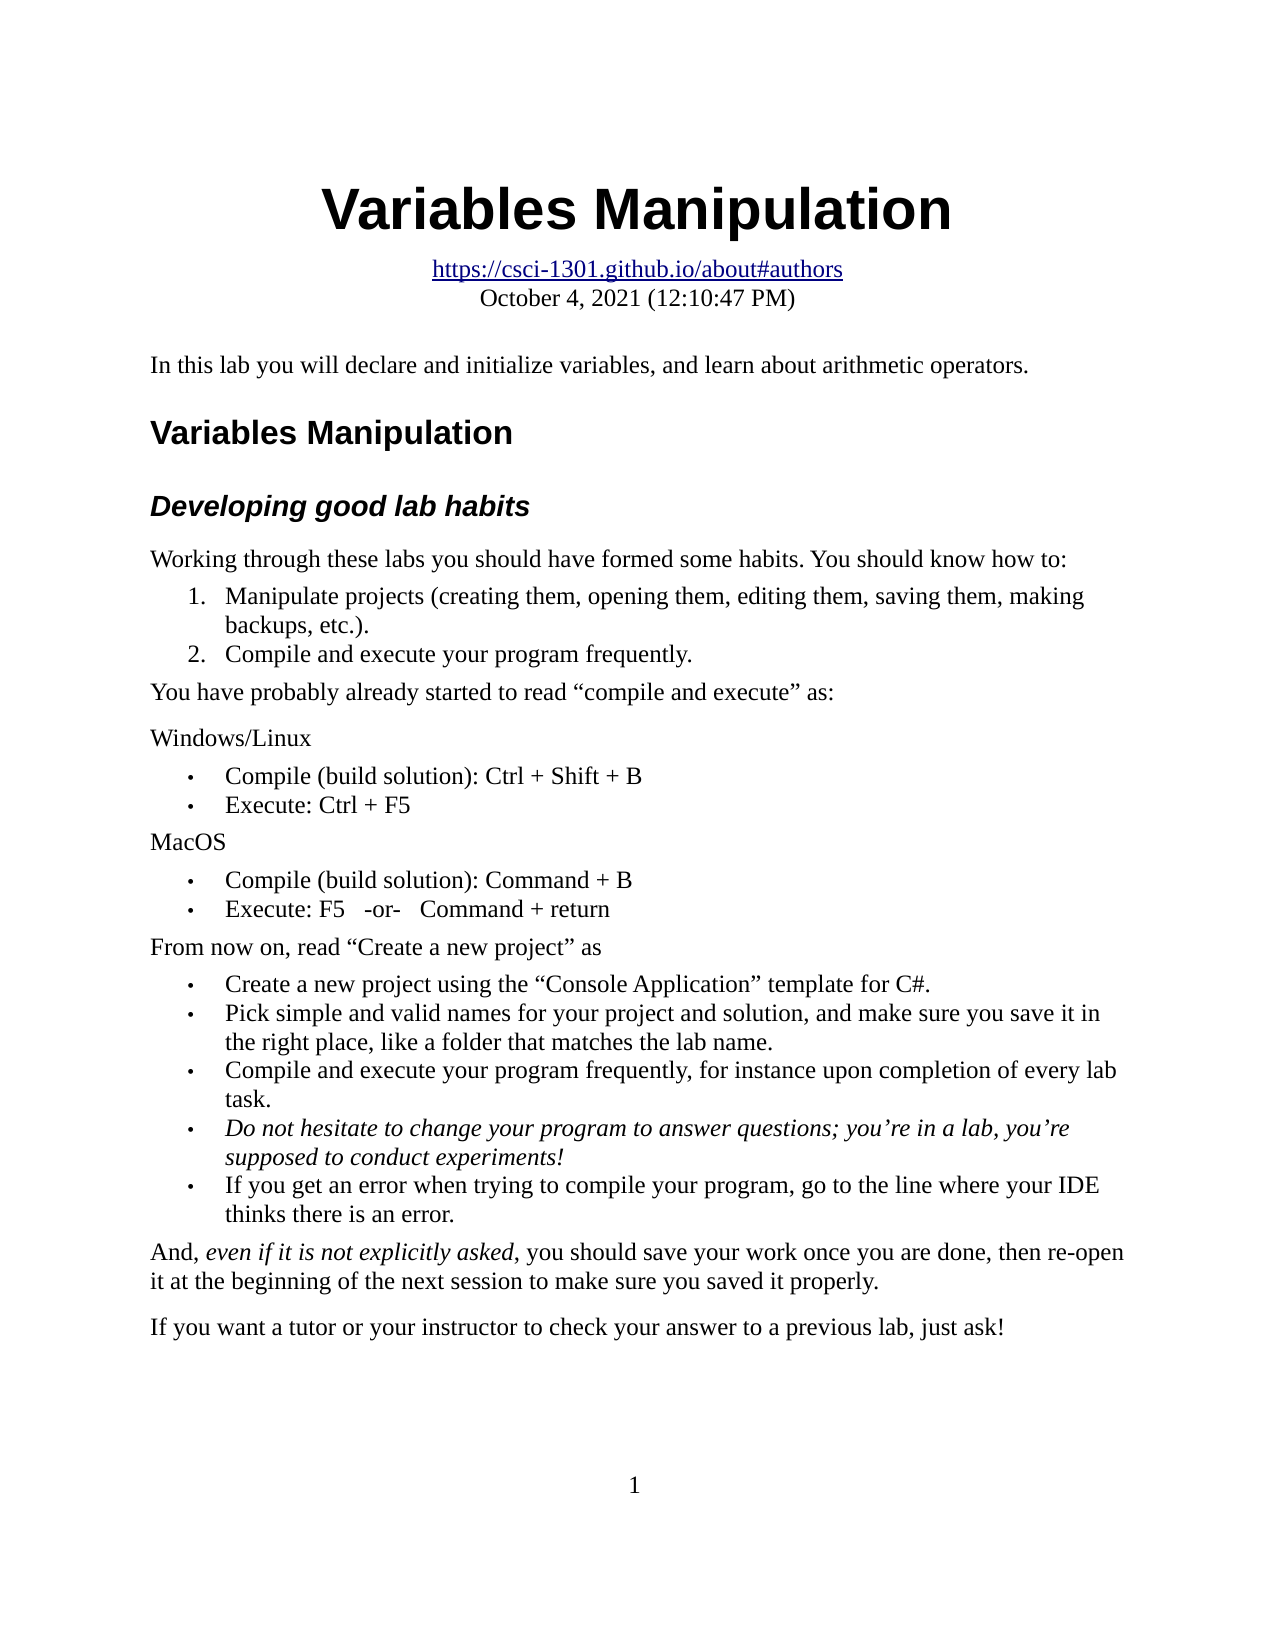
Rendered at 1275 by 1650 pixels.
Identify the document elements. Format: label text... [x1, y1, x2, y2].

text Windows/Linux [150, 723, 1125, 752]
list Compile (build solution): Ctrl + Shift + B [187, 761, 1125, 790]
subtitle Variables Manipulation [150, 412, 1125, 451]
list Create a new project using the “Console Application” template for C#. [187, 969, 1125, 998]
list Pick simple and valid names for your project and solution, and make sure you save it in the right place, like a folder that matches the lab name. [187, 998, 1125, 1056]
text And, even if it is not explicitly asked, you should save your work once you are done, then re-open it at the beginning of the next session to make sure you saved it properly. [150, 1237, 1125, 1294]
text https://csci-1301.github.io/about#authors [150, 254, 1125, 283]
text MacOS [150, 827, 1125, 856]
title Variables Manipulation [150, 175, 1125, 242]
list Compile and execute your program frequently. [187, 639, 1125, 668]
text October 4, 2021 (12:10:47 PM) [150, 283, 1125, 312]
text You have probably already started to read “compile and execute” as: [150, 677, 1125, 705]
text Working through these labs you should have formed some habits. You should know how to: [150, 544, 1125, 572]
text If you want a tutor or your instructor to check your answer to a previous lab, just ask! [150, 1312, 1125, 1341]
list Execute: Ctrl + F5 [187, 790, 1125, 818]
text From now on, read “Create a new project” as [150, 932, 1125, 960]
list Compile and execute your program frequently, for instance upon completion of every lab task. [187, 1056, 1125, 1113]
list Manipulate projects (creating them, opening them, editing them, saving them, making backups, etc.). [187, 581, 1125, 639]
list Execute: F5 -or- Command + return [187, 894, 1125, 923]
list If you get an error when trying to compile your program, go to the line where your IDE thinks there is an error. [187, 1171, 1125, 1228]
list Do not hesitate to change your program to answer questions; you’re in a lab, you’re supposed to conduct experiments! [187, 1113, 1125, 1171]
text In this lab you will declare and initialize variables, and learn about arithmetic operators. [150, 350, 1125, 378]
subtitle Developing good lab habits [150, 489, 1125, 522]
list Compile (build solution): Command + B [187, 865, 1125, 894]
